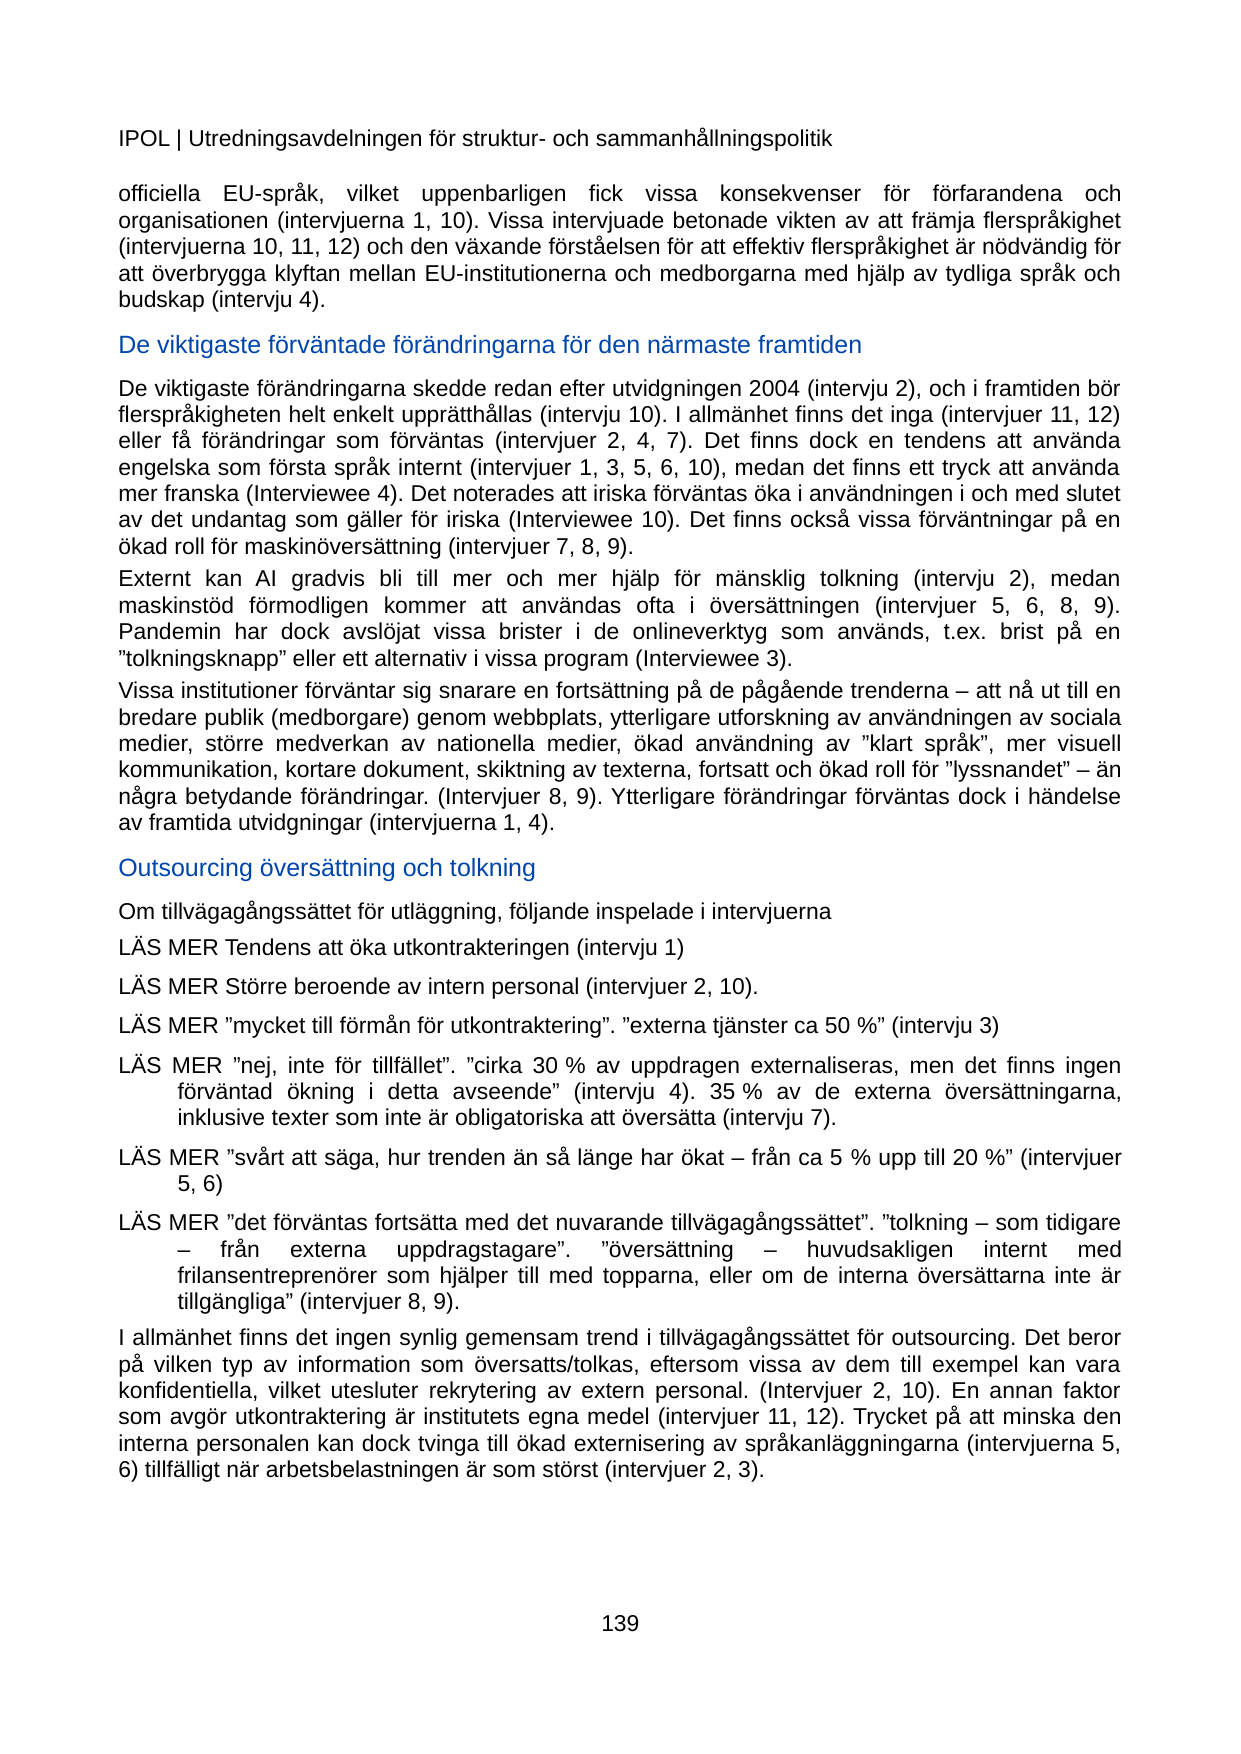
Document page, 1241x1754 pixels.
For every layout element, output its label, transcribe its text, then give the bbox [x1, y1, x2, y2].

text Om tillvägagångssättet för utläggning, följande inspelade i intervjuerna [118, 898, 1122, 924]
text LÄS MER Tendens att öka utkontrakteringen (intervju 1) [118, 934, 1122, 960]
text LÄS MER Större beroende av intern personal (intervjuer 2, 10). [118, 973, 1122, 999]
text I allmänhet finns det ingen synlig gemensam trend i tillvägagångssättet för outsourcing. Det beror på vilken typ av information som översatts/tolkas, eftersom vissa av dem till exempel kan vara konfidentiella, vilket utesluter rekrytering av extern personal. (Intervjuer 2, 10). En annan faktor som avgör utkontraktering är institutets egna medel (intervjuer 11, 12). Trycket på att minska den interna personalen kan dock tvinga till ökad externisering av språkanläggningarna (intervjuerna 5, 6) tillfälligt när arbetsbelastningen är som störst (intervjuer 2, 3). [118, 1324, 1122, 1482]
text LÄS MER ”nej, inte för tillfället”. ”cirka 30 % av uppdragen externaliseras, men det finns ingen förväntad ökning i detta avseende” (intervju 4). 35 % av de externa översättningarna, inklusive texter som inte är obligatoriska att översätta (intervju 7). [118, 1052, 1122, 1131]
text LÄS MER ”det förväntas fortsätta med det nuvarande tillvägagångssättet”. ”tolkning – som tidigare – från externa uppdragstagare”. ”översättning – huvudsakligen internt med frilansentreprenörer som hjälper till med topparna, eller om de interna översättarna inte är tillgängliga” (intervjuer 8, 9). [118, 1209, 1122, 1314]
text officiella EU-språk, vilket uppenbarligen fick vissa konsekvenser för förfarandena och organisationen (intervjuerna 1, 10). Vissa intervjuade betonade vikten av att främja flerspråkighet (intervjuerna 10, 11, 12) och den växande förståelsen för att effektiv flerspråkighet är nödvändig för att överbrygga klyftan mellan EU-institutionerna och medborgarna med hjälp av tydliga språk och budskap (intervju 4). [118, 180, 1122, 312]
text Externt kan AI gradvis bli till mer och mer hjälp för mänsklig tolkning (intervju 2), medan maskinstöd förmodligen kommer att användas ofta i översättningen (intervjuer 5, 6, 8, 9). Pandemin har dock avslöjat vissa brister i de onlineverktyg som används, t.ex. brist på en ”tolkningsknapp” eller ett alternativ i vissa program (Interviewee 3). [118, 565, 1122, 671]
text De viktigaste förändringarna skedde redan efter utvidgningen 2004 (intervju 2), och i framtiden bör flerspråkigheten helt enkelt upprätthållas (intervju 10). I allmänhet finns det inga (intervjuer 11, 12) eller få förändringar som förväntas (intervjuer 2, 4, 7). Det finns dock en tendens att använda engelska som första språk internt (intervjuer 1, 3, 5, 6, 10), medan det finns ett tryck att använda mer franska (Interviewee 4). Det noterades att iriska förväntas öka i användningen i och med slutet av det undantag som gäller för iriska (Interviewee 10). Det finns också vissa förväntningar på en ökad roll för maskinöversättning (intervjuer 7, 8, 9). [118, 374, 1122, 559]
text LÄS MER ”svårt att säga, hur trenden än så länge har ökat – från ca 5 % upp till 20 %” (intervjuer 5, 6) [118, 1143, 1122, 1196]
text LÄS MER ”mycket till förmån för utkontraktering”. ”externa tjänster ca 50 %” (intervju 3) [118, 1012, 1122, 1039]
text Vissa institutioner förväntar sig snarare en fortsättning på de pågående trenderna – att nå ut till en bredare publik (medborgare) genom webbplats, ytterligare utforskning av användningen av sociala medier, större medverkan av nationella medier, ökad användning av ”klart språk”, mer visuell kommunikation, kortare dokument, skiktning av texterna, fortsatt och ökad roll för ”lyssnandet” – än några betydande förändringar. (Intervjuer 8, 9). Ytterligare förändringar förväntas dock i händelse av framtida utvidgningar (intervjuerna 1, 4). [118, 677, 1122, 835]
subtitle Outsourcing översättning och tolkning [118, 853, 1122, 882]
subtitle De viktigaste förväntade förändringarna för den närmaste framtiden [118, 330, 1122, 359]
